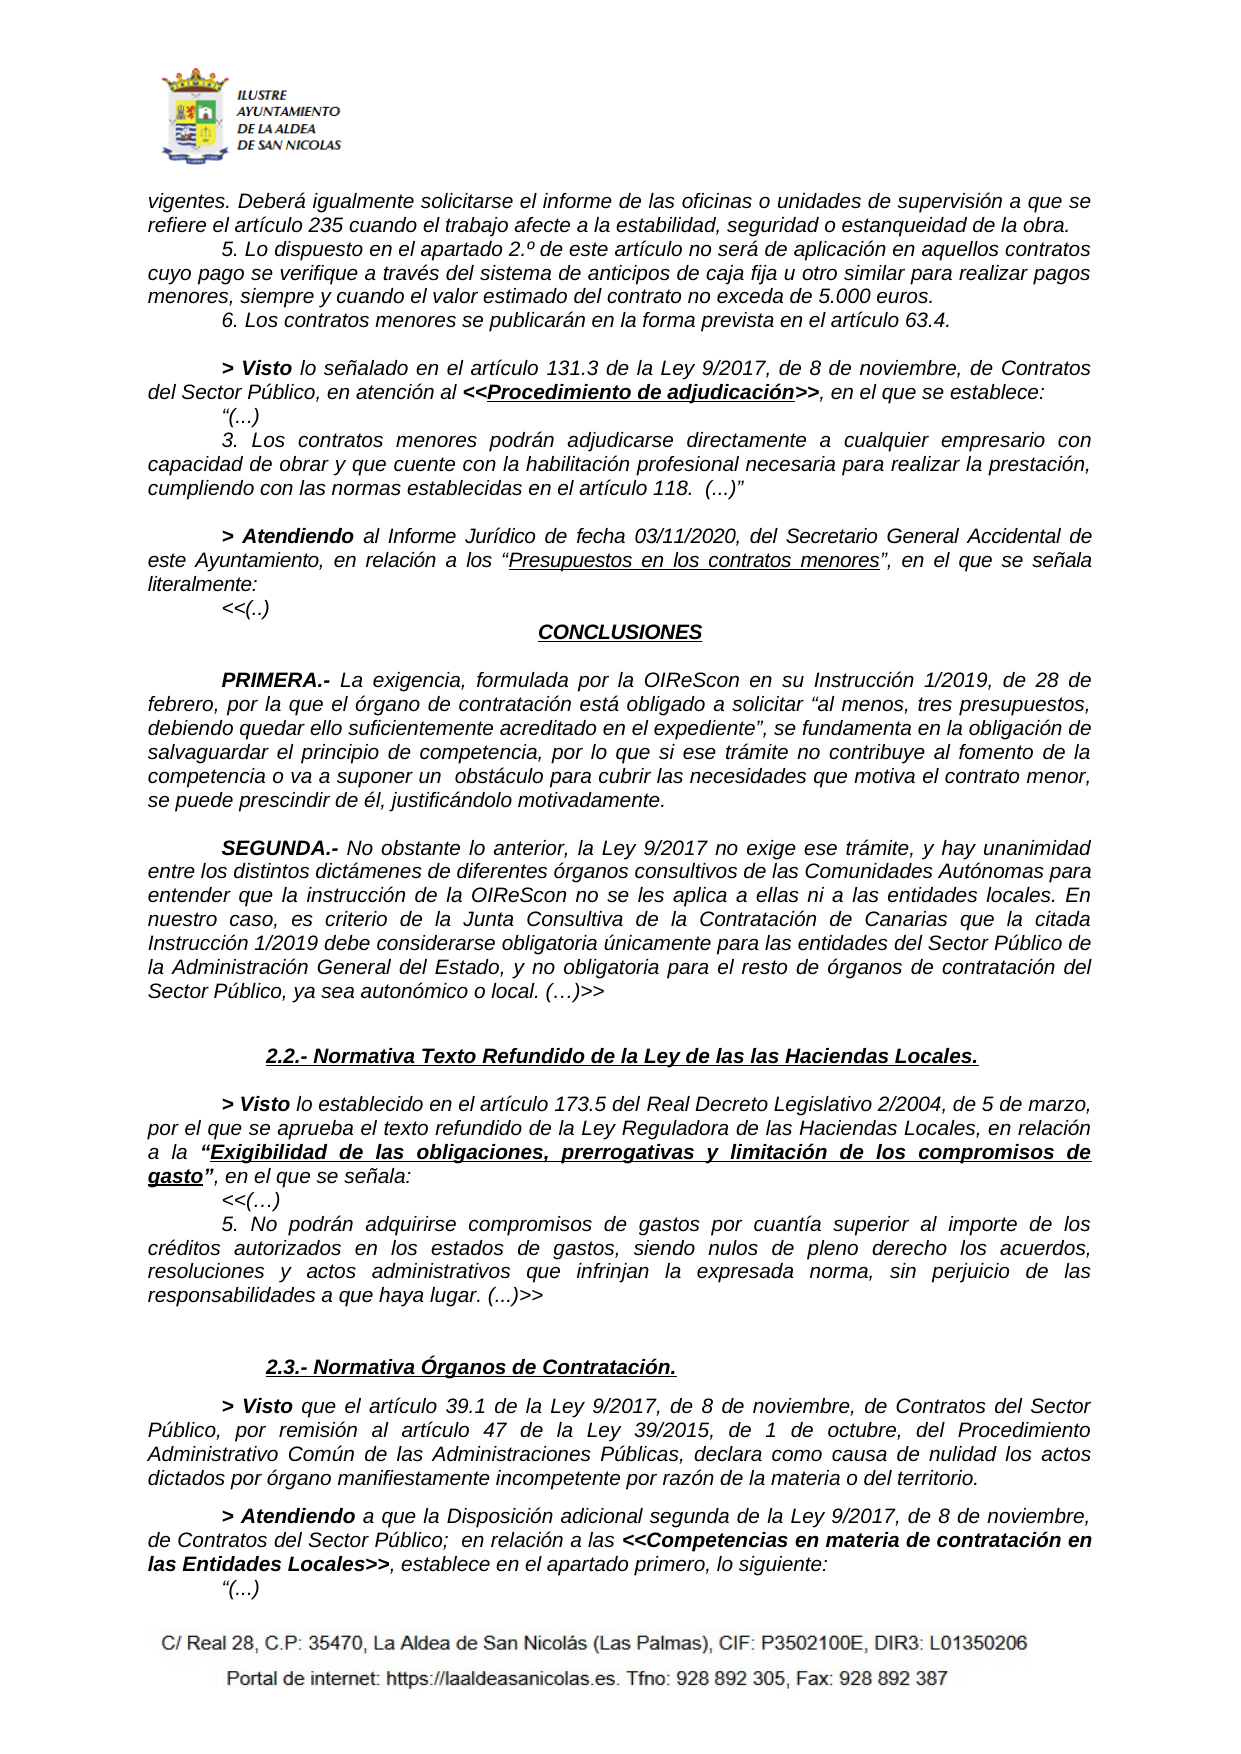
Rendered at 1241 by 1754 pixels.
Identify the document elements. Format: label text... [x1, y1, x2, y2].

text vigentes. Deberá igualmente solicitarse el informe de las oficinas o unidades de supervisión a que se refiere el artículo 235 cuando el trabajo afecte a la estabilidad, seguridad o estanqueidad de la obra. [148, 188, 1093, 236]
text > Atendiendo al Informe Jurídico de fecha 03/11/2020, del Secretario General Accidental de este Ayuntamiento, en relación a los “Presupuestos en los contratos menores”, en el que se señala literalmente: [148, 524, 1093, 596]
text “(...) [148, 404, 1093, 428]
picture [148, 60, 357, 172]
text > Atendiendo a que la Disposición adicional segunda de la Ley 9/2017, de 8 de noviembre, de Contratos del Sector Público; en relación a las <<Competencias en materia de contratación en las Entidades Locales>>, establece en el apartado primero, lo siguiente: [148, 1504, 1093, 1576]
text > Visto lo señalado en el artículo 131.3 de la Ley 9/2017, de 8 de noviembre, de Contratos del Sector Público, en atención al <<Procedimiento de adjudicación>>, en el que se establece: [148, 356, 1093, 404]
text > Visto lo establecido en el artículo 173.5 del Real Decreto Legislativo 2/2004, de 5 de marzo, por el que se aprueba el texto refundido de la Ley Reguladora de las Haciendas Locales, en relación a la “Exigibilidad de las obligaciones, prerrogativas y limitación de los compromisos de gasto”, en el que se señala: [148, 1092, 1093, 1187]
text <<(…) [148, 1187, 1093, 1211]
text <<(..) [148, 596, 1093, 620]
text 6. Los contratos menores se publicarán en la forma prevista en el artículo 63.4. [148, 308, 1093, 332]
text 2.3.- Normativa Órganos de Contratación. [148, 1355, 1093, 1379]
text “(...) [148, 1576, 1093, 1599]
text SEGUNDA.- No obstante lo anterior, la Ley 9/2017 no exige ese trámite, y hay unanimidad entre los distintos dictámenes de diferentes órganos consultivos de las Comunidades Autónomas para entender que la instrucción de la OIReScon no se les aplica a ellas ni a las entidades locales. En nuestro caso, es criterio de la Junta Consultiva de la Contratación de Canarias que la citada Instrucción 1/2019 debe considerarse obligatoria únicamente para las entidades del Sector Público de la Administración General del Estado, y no obligatoria para el resto de órganos de contratación del Sector Público, ya sea autonómico o local. (…)>> [148, 835, 1093, 1003]
text > Visto que el artículo 39.1 de la Ley 9/2017, de 8 de noviembre, de Contratos del Sector Público, por remisión al artículo 47 de la Ley 39/2015, de 1 de octubre, del Procedimiento Administrativo Común de las Administraciones Públicas, declara como causa de nulidad los actos dictados por órgano manifiestamente incompetente por razón de la materia o del territorio. [148, 1393, 1093, 1489]
text 3. Los contratos menores podrán adjudicarse directamente a cualquier empresario con capacidad de obrar y que cuente con la habilitación profesional necesaria para realizar la prestación, cumpliendo con las normas establecidas en el artículo 118. (...)” [148, 428, 1093, 500]
text CONCLUSIONES [148, 620, 1093, 644]
text 5. No podrán adquirirse compromisos de gastos por cuantía superior al importe de los créditos autorizados en los estados de gastos, siendo nulos de pleno derecho los acuerdos, resoluciones y actos administrativos que infrinjan la expresada norma, sin perjuicio de las responsabilidades a que haya lugar. (...)>> [148, 1211, 1093, 1307]
text PRIMERA.- La exigencia, formulada por la OIReScon en su Instrucción 1/2019, de 28 de febrero, por la que el órgano de contratación está obligado a solicitar “al menos, tres presupuestos, debiendo quedar ello suficientemente acreditado en el expediente”, se fundamenta en la obligación de salvaguardar el principio de competencia, por lo que si ese trámite no contribuye al fomento de la competencia o va a suponer un obstáculo para cubrir las necesidades que motiva el contrato menor, se puede prescindir de él, justificándolo motivadamente. [148, 668, 1093, 811]
picture [149, 1627, 1034, 1694]
text 2.2.- Normativa Texto Refundido de la Ley de las las Haciendas Locales. [148, 1044, 1093, 1068]
text 5. Lo dispuesto en el apartado 2.º de este artículo no será de aplicación en aquellos contratos cuyo pago se verifique a través del sistema de anticipos de caja fija u otro similar para realizar pagos menores, siempre y cuando el valor estimado del contrato no exceda de 5.000 euros. [148, 236, 1093, 308]
